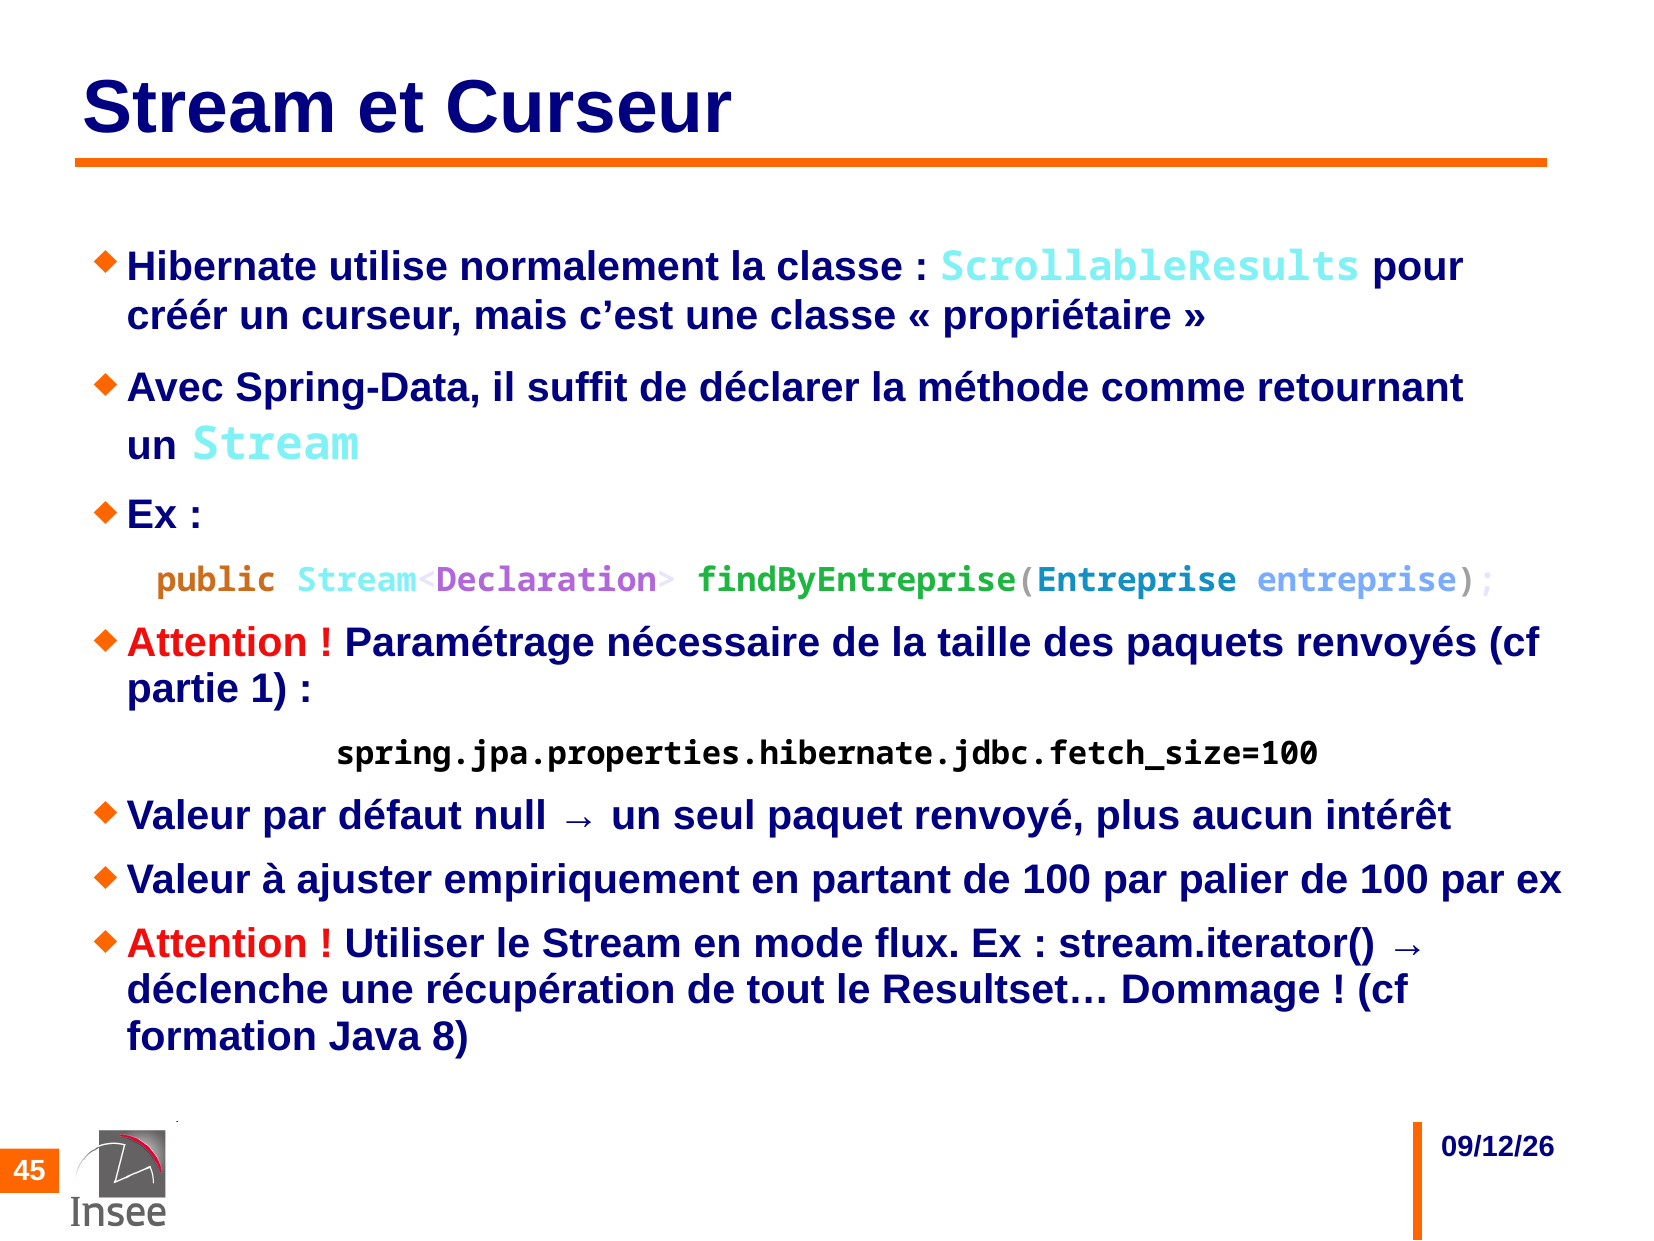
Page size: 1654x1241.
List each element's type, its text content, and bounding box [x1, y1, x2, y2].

list Hibernate utilise normalement la classe : ScrollableResults pour créér un curseur, mais c’est une classe « propriétaire » Avec Spring-Data, il suffit de déclarer la méthode comme retournant un Stream Ex : public Stream<Declaration> findByEntreprise(Entreprise entreprise); Attention ! Paramétrage nécessaire de la taille des paquets renvoyés (cf partie 1) : spring.jpa.properties.hibernate.jdbc.fetch_size=100 Valeur par défaut null → un seul paquet renvoyé, plus aucun intérêt Valeur à ajuster empiriquement en partant de 100 par palier de 100 par ex Attention ! Utiliser le Stream en mode flux. Ex : stream.iterator() → déclenche une récupération de tout le Resultset… Dommage ! (cf formation Java 8) [82, 236, 1571, 1075]
picture [62, 1121, 178, 1241]
title Stream et Curseur [82, 49, 1619, 163]
